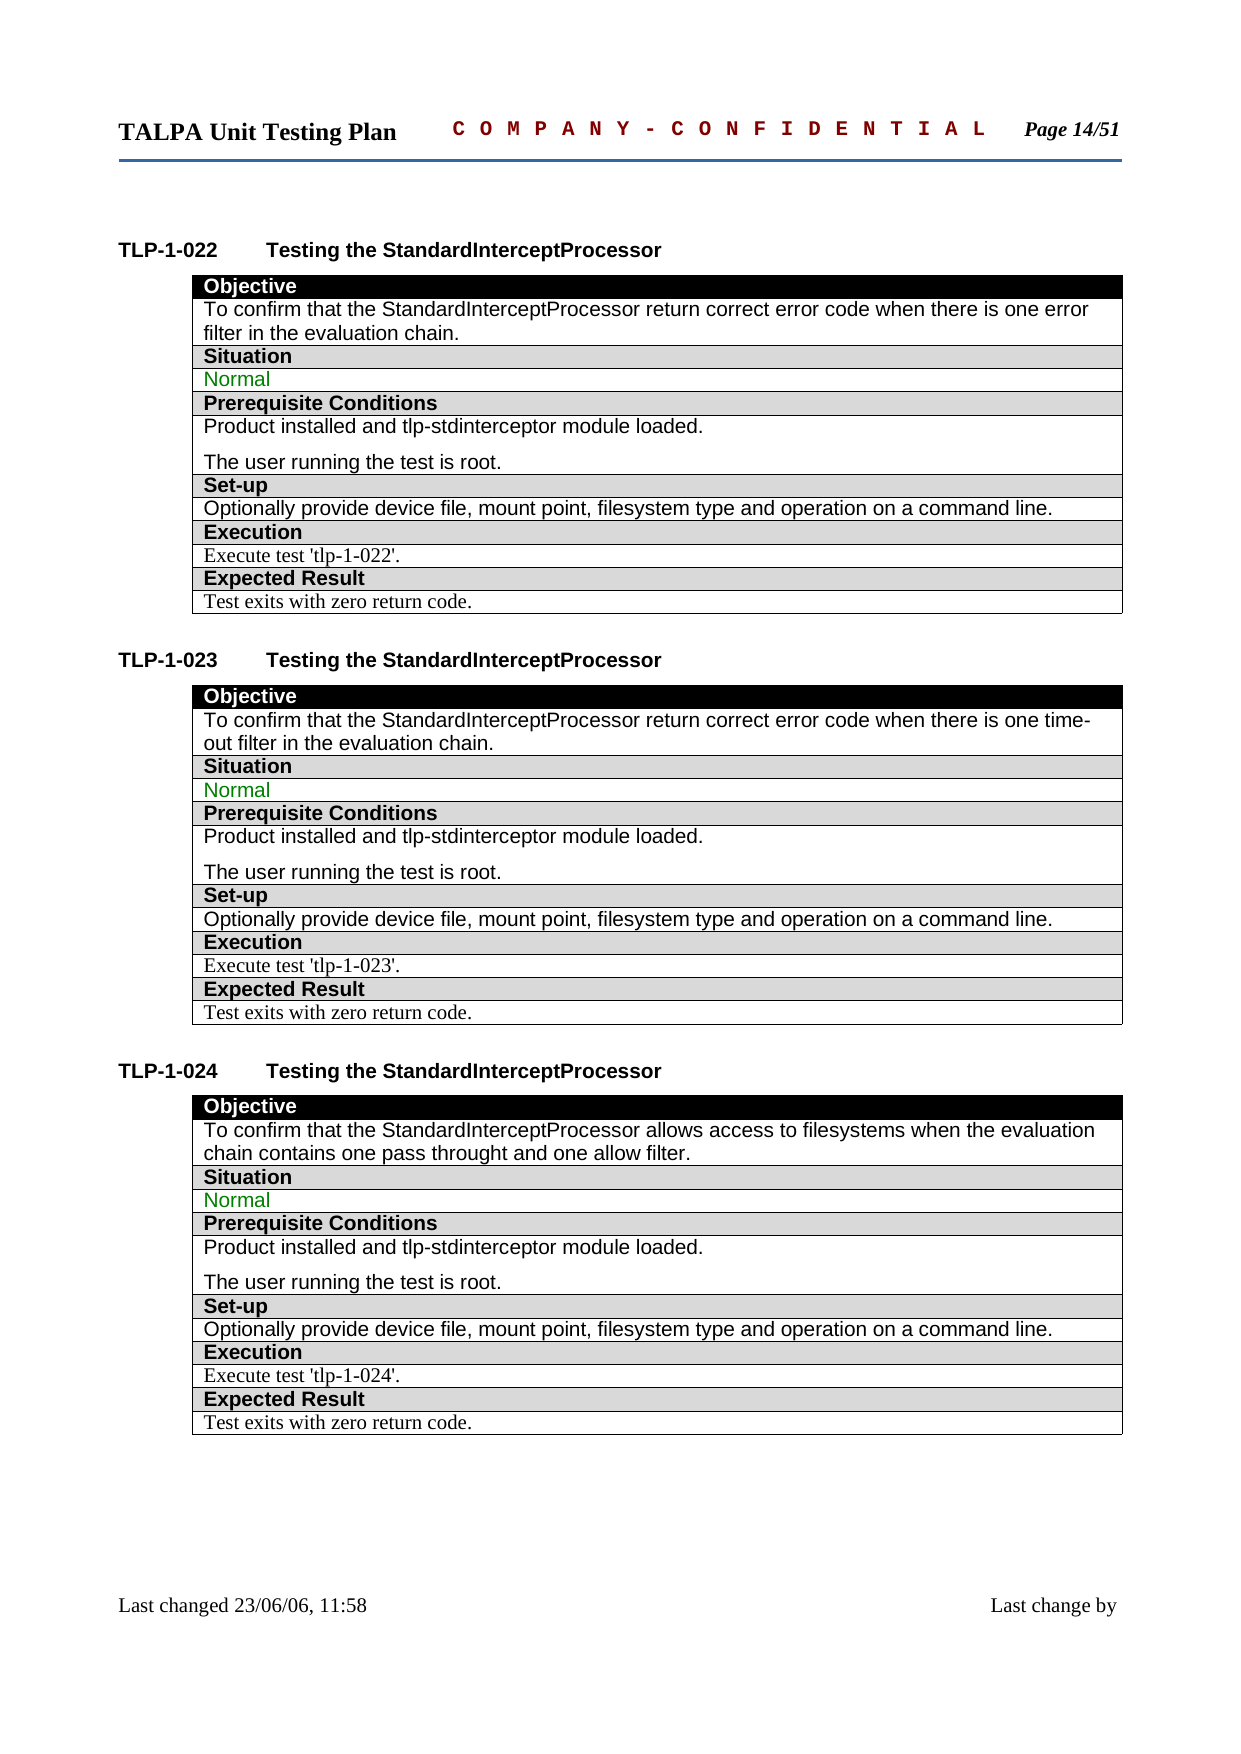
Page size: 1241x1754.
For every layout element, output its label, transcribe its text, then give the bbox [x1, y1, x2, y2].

table_cell Normal [193, 779, 1122, 801]
table_cell Optionally provide device file, mount point, filesystem type and operation on a command line. [193, 908, 1122, 931]
table_cell Execute test 'tlp-1-024'. [193, 1365, 1122, 1387]
table_cell Situation [193, 756, 1122, 778]
table_cell Set-up [193, 885, 1122, 907]
table_cell Prerequisite Conditions [193, 802, 1122, 825]
table_header Objective [193, 686, 1122, 708]
table_cell Expected Result [193, 978, 1122, 1000]
table_cell Test exits with zero return code. [193, 1412, 1122, 1434]
table_cell Normal [193, 369, 1122, 391]
table_cell Expected Result [193, 568, 1122, 590]
table_cell To confirm that the StandardInterceptProcessor return correct error code when there is one error filter in the evaluation chain. [193, 299, 1122, 345]
table_cell Situation [193, 346, 1122, 368]
table_cell Product installed and tlp-stdinterceptor module loaded. The user running the test is root. [193, 826, 1122, 884]
table_cell Product installed and tlp-stdinterceptor module loaded. The user running the test is root. [193, 1236, 1122, 1294]
table_cell Expected Result [193, 1388, 1122, 1411]
table_cell Set-up [193, 475, 1122, 497]
table_cell Test exits with zero return code. [193, 1001, 1122, 1024]
text TLP-1-024 Testing the StandardInterceptProcessor [118, 1059, 1122, 1083]
table_header Objective [193, 1096, 1122, 1119]
table_cell Optionally provide device file, mount point, filesystem type and operation on a command line. [193, 498, 1122, 520]
table_cell Product installed and tlp-stdinterceptor module loaded. The user running the test is root. [193, 416, 1122, 474]
table_cell Set-up [193, 1295, 1122, 1318]
table_cell Prerequisite Conditions [193, 1213, 1122, 1235]
table_cell To confirm that the StandardInterceptProcessor allows access to filesystems when the evaluation chain contains one pass throught and one allow filter. [193, 1120, 1122, 1165]
table_cell Test exits with zero return code. [193, 591, 1122, 613]
table_cell Normal [193, 1190, 1122, 1212]
table_cell Execution [193, 1342, 1122, 1364]
table_cell To confirm that the StandardInterceptProcessor return correct error code when there is one time-out filter in the evaluation chain. [193, 709, 1122, 755]
table_cell Execution [193, 932, 1122, 954]
table_cell Optionally provide device file, mount point, filesystem type and operation on a command line. [193, 1319, 1122, 1341]
table_cell Prerequisite Conditions [193, 392, 1122, 415]
table_cell Situation [193, 1166, 1122, 1189]
table_cell Execute test 'tlp-1-023'. [193, 955, 1122, 977]
text TLP-1-023 Testing the StandardInterceptProcessor [118, 649, 1122, 672]
table_cell Execution [193, 521, 1122, 544]
table_cell Execute test 'tlp-1-022'. [193, 545, 1122, 567]
text TLP-1-022 Testing the StandardInterceptProcessor [118, 239, 1122, 262]
table_header Objective [193, 276, 1122, 298]
